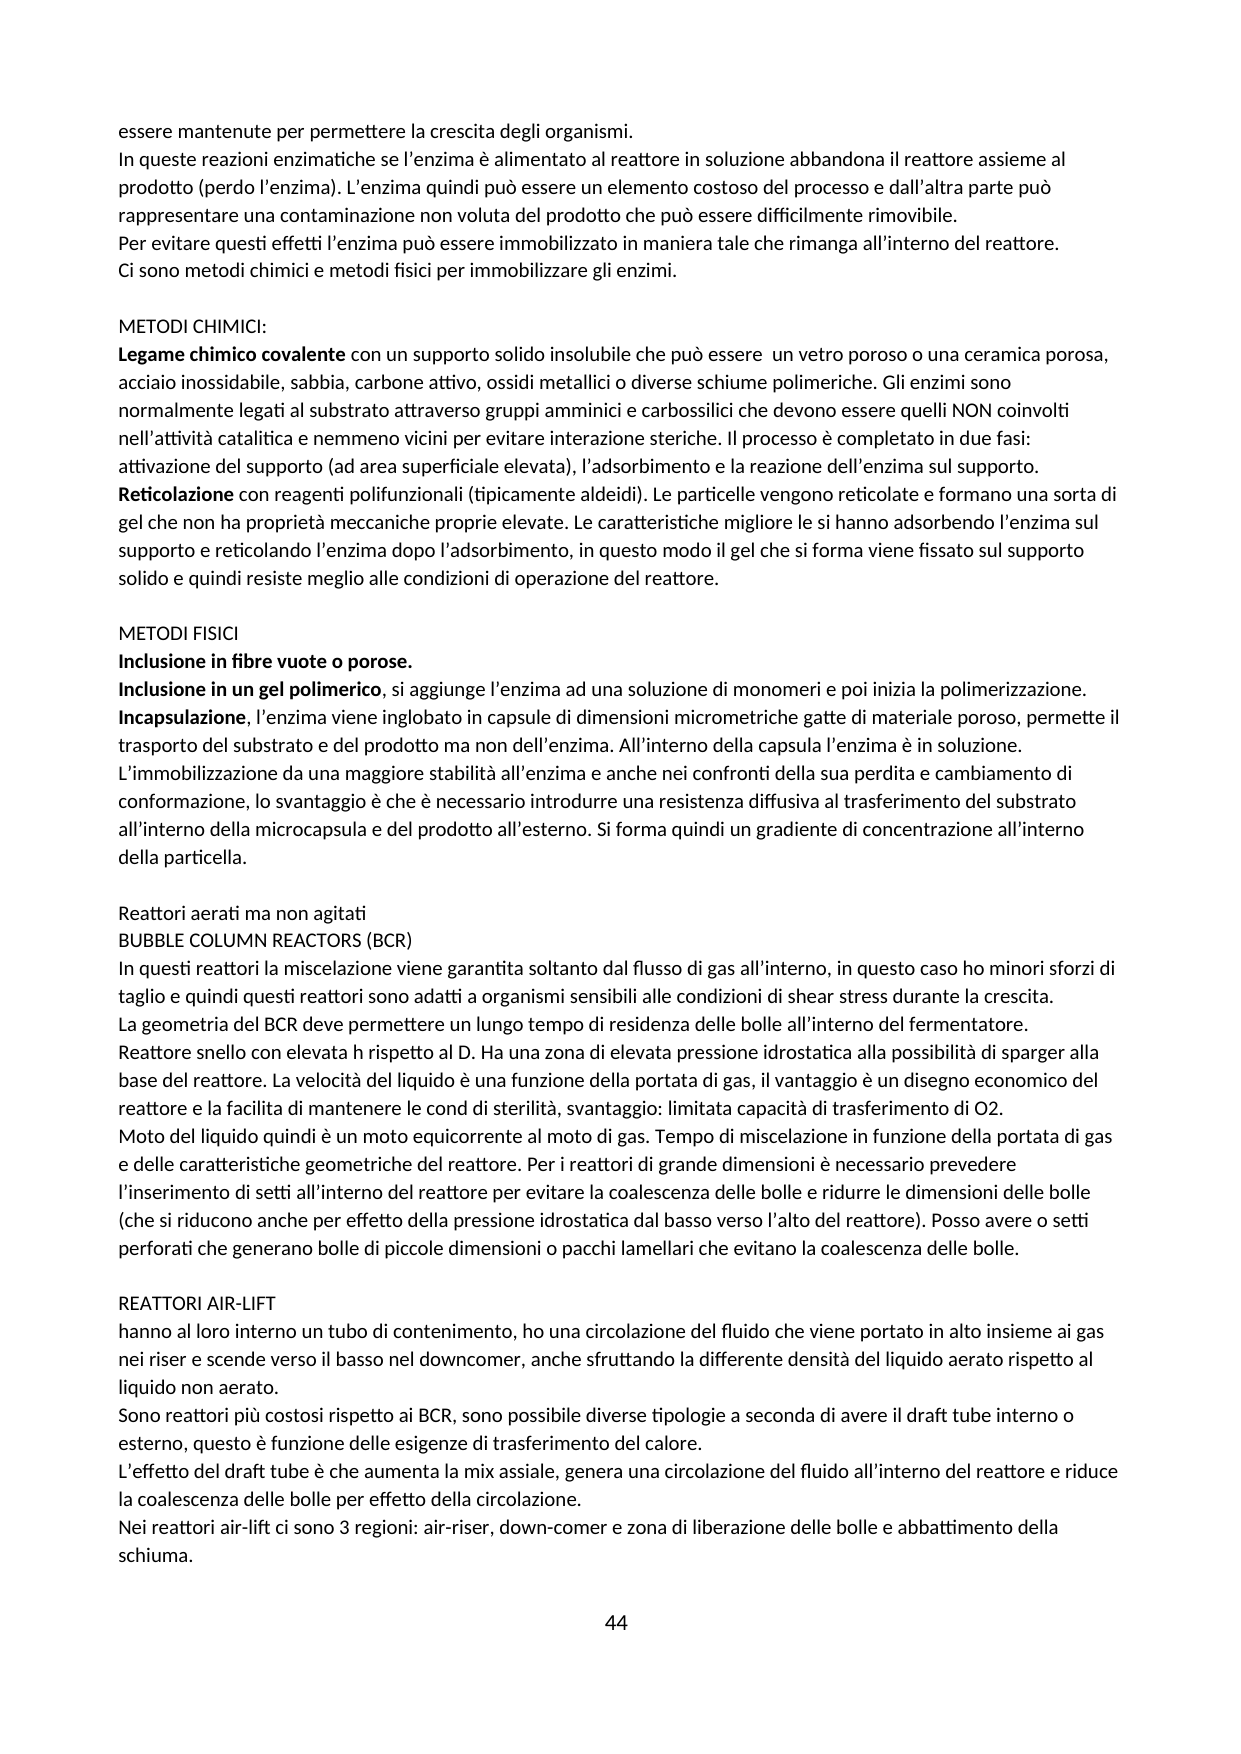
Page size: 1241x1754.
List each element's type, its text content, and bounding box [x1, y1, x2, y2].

text essere mantenute per permettere la crescita degli organismi. In queste reazioni enzimatiche se l’enzima è alimentato al reattore in soluzione abbandona il reattore assieme al prodotto (perdo l’enzima). L’enzima quindi può essere un elemento costoso del processo e dall’altra parte può rappresentare una contaminazione non voluta del prodotto che può essere difficilmente rimovibile. Per evitare questi effetti l’enzima può essere immobilizzato in maniera tale che rimanga all’interno del reattore. [118, 118, 1124, 255]
text Legame chimico covalente con un supporto solido insolubile che può essere un vetro poroso o una ceramica porosa, acciaio inossidabile, sabbia, carbone attivo, ossidi metallici o diverse schiume polimeriche. Gli enzimi sono normalmente legati al substrato attraverso gruppi amminici e carbossilici che devono essere quelli NON coinvolti nell’attività catalitica e nemmeno vicini per evitare interazione steriche. Il processo è completato in due fasi: attivazione del supporto (ad area superficiale elevata), l’adsorbimento e la reazione dell’enzima sul supporto. Reticolazione con reagenti polifunzionali (tipicamente aldeidi). Le particelle vengono reticolate e formano una sorta di gel che non ha proprietà meccaniche proprie elevate. Le caratteristiche migliore le si hanno adsorbendo l’enzima sul supporto e reticolando l’enzima dopo l’adsorbimento, in questo modo il gel che si forma viene fissato sul supporto solido e quindi resiste meglio alle condizioni di operazione del reattore. METODI FISICI Inclusione in fibre vuote o porose. Inclusione in un gel polimerico, si aggiunge l’enzima ad una soluzione di monomeri e poi inizia la polimerizzazione. Incapsulazione, l’enzima viene inglobato in capsule di dimensioni micrometriche gatte di materiale poroso, permette il trasporto del substrato e del prodotto ma non dell’enzima. All’interno della capsula l’enzima è in soluzione. [118, 341, 1124, 758]
text L’immobilizzazione da una maggiore stabilità all’enzima e anche nei confronti della sua perdita e cambiamento di conformazione, lo svantaggio è che è necessario introdurre una resistenza diffusiva al trasferimento del substrato all’interno della microcapsula e del prodotto all’esterno. Si forma quindi un gradiente di concentrazione all’interno della particella. Reattori aerati ma non agitati BUBBLE COLUMN REACTORS (BCR) In questi reattori la miscelazione viene garantita soltanto dal flusso di gas all’interno, in questo caso ho minori sforzi di taglio e quindi questi reattori sono adatti a organismi sensibili alle condizioni di shear stress durante la crescita. La geometria del BCR deve permettere un lungo tempo di residenza delle bolle all’interno del fermentatore. Reattore snello con elevata h rispetto al D. Ha una zona di elevata pressione idrostatica alla possibilità di sparger alla base del reattore. La velocità del liquido è una funzione della portata di gas, il vantaggio è un disegno economico del reattore e la facilita di mantenere le cond di sterilità, svantaggio: limitata capacità di trasferimento di O2. Moto del liquido quindi è un moto equicorrente al moto di gas. Tempo di miscelazione in funzione della portata di gas e delle caratteristiche geometriche del reattore. Per i reattori di grande dimensioni è necessario prevedere l’inserimento di setti all’interno del reattore per evitare la coalescenza delle bolle e ridurre le dimensioni delle bolle (che si riducono anche per effetto della pressione idrostatica dal basso verso l’alto del reattore). Posso avere o setti perforati che generano bolle di piccole dimensioni o pacchi lamellari che evitano la coalescenza delle bolle. REATTORI AIR-LIFT hanno al loro interno un tubo di contenimento, ho una circolazione del fluido che viene portato in alto insieme ai gas nei riser e scende verso il basso nel downcomer, anche sfruttando la differente densità del liquido aerato rispetto al liquido non aerato. Sono reattori più costosi rispetto ai BCR, sono possibile diverse tipologie a seconda di avere il draft tube interno o esterno, questo è funzione delle esigenze di trasferimento del calore. L’effetto del draft tube è che aumenta la mix assiale, genera una circolazione del fluido all’interno del reattore e riduce la coalescenza delle bolle per effetto della circolazione. Nei reattori air-lift ci sono 3 regioni: air-riser, down-comer e zona di liberazione delle bolle e abbattimento della schiuma. [118, 760, 1124, 1567]
text Ci sono metodi chimici e metodi fisici per immobilizzare gli enzimi. METODI CHIMICI: [118, 258, 1124, 339]
